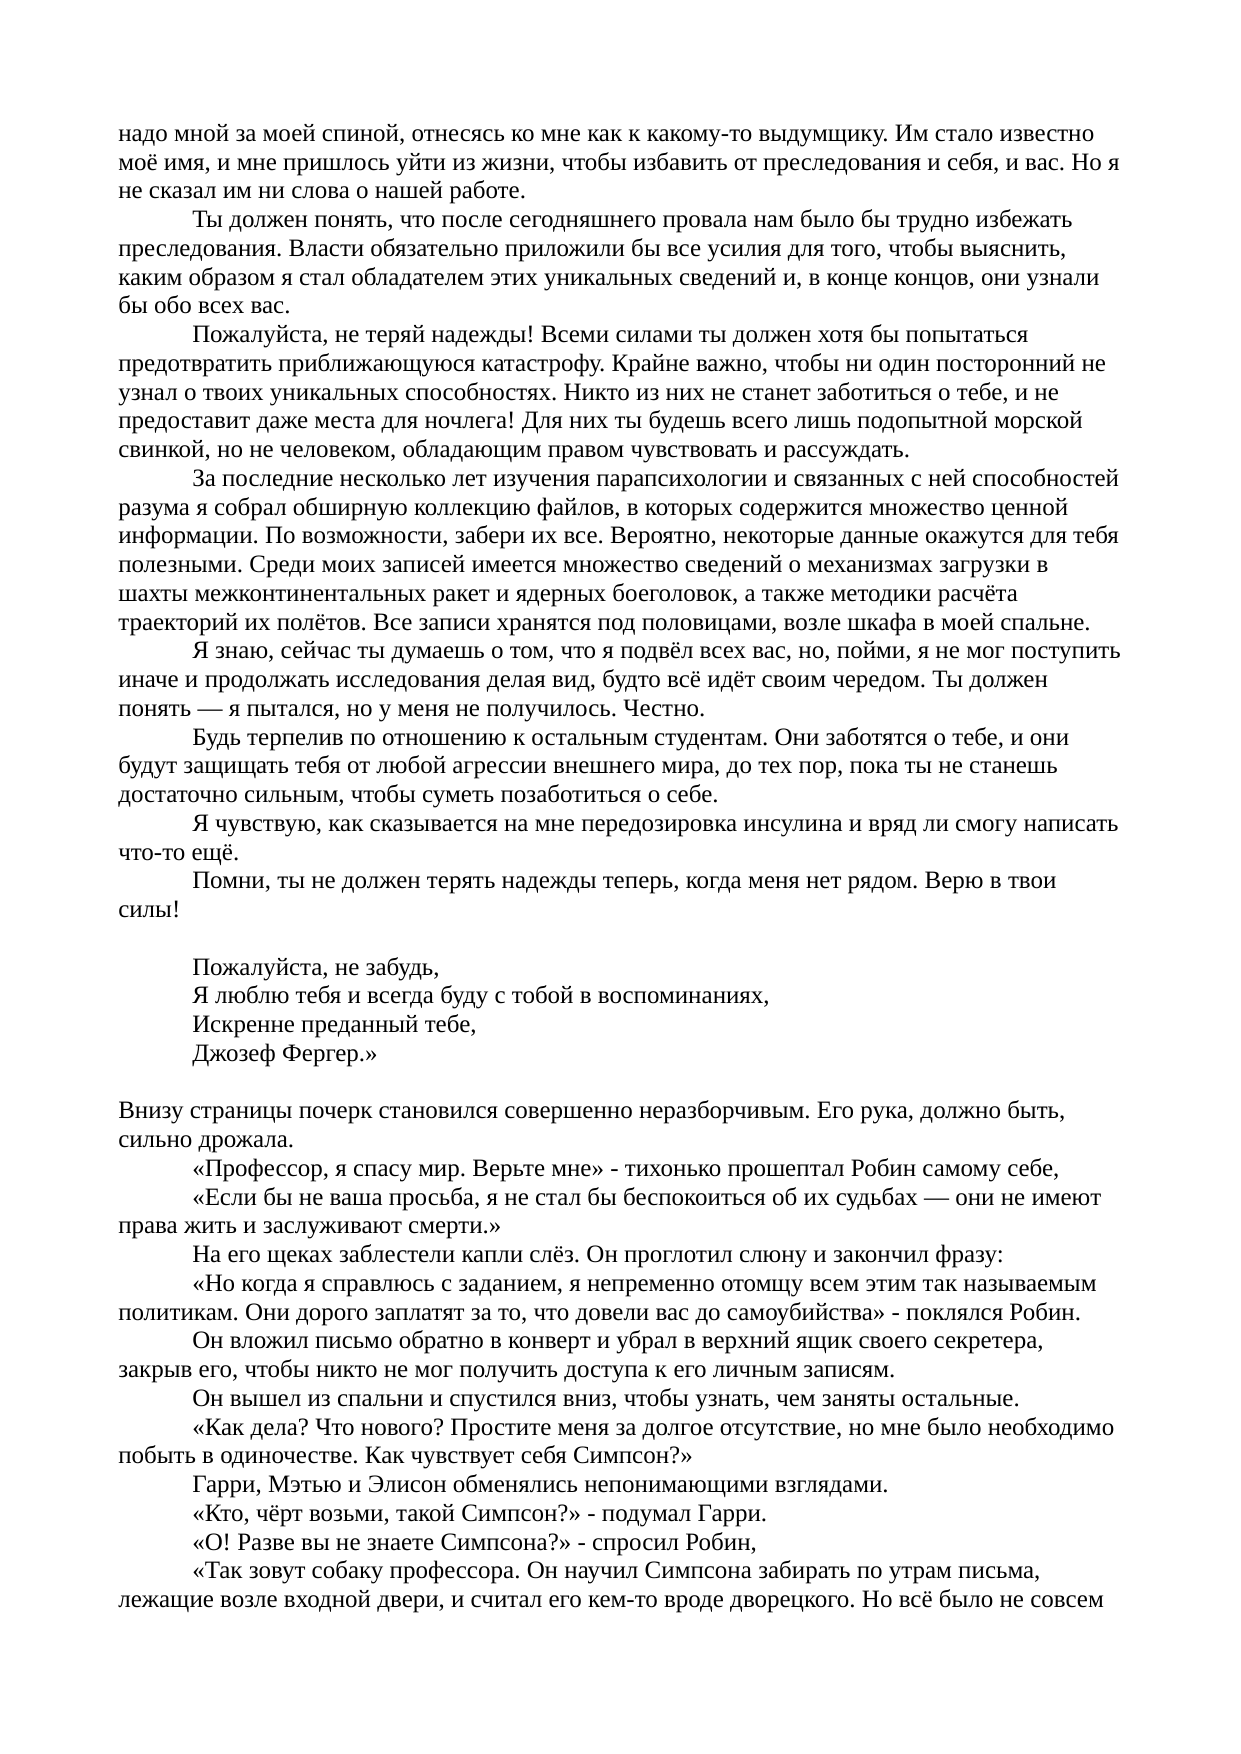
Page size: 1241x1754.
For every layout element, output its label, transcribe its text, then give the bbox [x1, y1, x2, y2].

text Джозеф Фергер.» [118, 1038, 1122, 1067]
text «Но когда я справлюсь с заданием, я непременно отомщу всем этим так называемым политикам. Они дорого заплатят за то, что довели вас до самоубийства» - поклялся Робин. [118, 1268, 1122, 1326]
text Я чувствую, как сказывается на мне передозировка инсулина и вряд ли смогу написать что-то ещё. [118, 808, 1122, 866]
text надо мной за моей спиной, отнесясь ко мне как к какому-то выдумщику. Им стало известно моё имя, и мне пришлось уйти из жизни, чтобы избавить от преследования и себя, и вас. Но я не сказал им ни слова о нашей работе. [118, 118, 1122, 204]
text Внизу страницы почерк становился совершенно неразборчивым. Его рука, должно быть, сильно дрожала. [118, 1096, 1122, 1153]
text «О! Разве вы не знаете Симпсона?» - спросил Робин, [118, 1527, 1122, 1556]
text Я люблю тебя и всегда буду с тобой в воспоминаниях, [118, 981, 1122, 1009]
text «Так зовут собаку профессора. Он научил Симпсона забирать по утрам письма, лежащие возле входной двери, и считал его кем-то вроде дворецкого. Но всё было не совсем [118, 1556, 1122, 1613]
text За последние несколько лет изучения парапсихологии и связанных с ней способностей разума я собрал обширную коллекцию файлов, в которых содержится множество ценной информации. По возможности, забери их все. Вероятно, некоторые данные окажутся для тебя полезными. Среди моих записей имеется множество сведений о механизмах загрузки в шахты межконтинентальных ракет и ядерных боеголовок, а также методики расчёта траекторий их полётов. Все записи хранятся под половицами, возле шкафа в моей спальне. [118, 463, 1122, 636]
text «Как дела? Что нового? Простите меня за долгое отсутствие, но мне было необходимо побыть в одиночестве. Как чувствует себя Симпсон?» [118, 1412, 1122, 1469]
text Будь терпелив по отношению к остальным студентам. Они заботятся о тебе, и они будут защищать тебя от любой агрессии внешнего мира, до тех пор, пока ты не станешь достаточно сильным, чтобы суметь позаботиться о себе. [118, 722, 1122, 808]
text «Профессор, я спасу мир. Верьте мне» - тихонько прошептал Робин самому себе, [118, 1153, 1122, 1182]
text Пожалуйста, не теряй надежды! Всеми силами ты должен хотя бы попытаться предотвратить приближающуюся катастрофу. Крайне важно, чтобы ни один посторонний не узнал о твоих уникальных способностях. Никто из них не станет заботиться о тебе, и не предоставит даже места для ночлега! Для них ты будешь всего лишь подопытной морской свинкой, но не человеком, обладающим правом чувствовать и рассуждать. [118, 319, 1122, 463]
text Ты должен понять, что после сегодняшнего провала нам было бы трудно избежать преследования. Власти обязательно приложили бы все усилия для того, чтобы выяснить, каким образом я стал обладателем этих уникальных сведений и, в конце концов, они узнали бы обо всех вас. [118, 204, 1122, 319]
text «Если бы не ваша просьба, я не стал бы беспокоиться об их судьбах — они не имеют права жить и заслуживают смерти.» [118, 1182, 1122, 1239]
text «Кто, чёрт возьми, такой Симпсон?» - подумал Гарри. [118, 1498, 1122, 1527]
text Искренне преданный тебе, [118, 1009, 1122, 1038]
text На его щеках заблестели капли слёз. Он проглотил слюну и закончил фразу: [118, 1239, 1122, 1268]
text Гарри, Мэтью и Элисон обменялись непонимающими взглядами. [118, 1469, 1122, 1498]
text Я знаю, сейчас ты думаешь о том, что я подвёл всех вас, но, пойми, я не мог поступить иначе и продолжать исследования делая вид, будто всё идёт своим чередом. Ты должен понять — я пытался, но у меня не получилось. Честно. [118, 636, 1122, 722]
text Он вышел из спальни и спустился вниз, чтобы узнать, чем заняты остальные. [118, 1383, 1122, 1412]
text Он вложил письмо обратно в конверт и убрал в верхний ящик своего секретера, закрыв его, чтобы никто не мог получить доступа к его личным записям. [118, 1326, 1122, 1383]
text Пожалуйста, не забудь, [118, 952, 1122, 981]
text Помни, ты не должен терять надежды теперь, когда меня нет рядом. Верю в твои силы! [118, 866, 1122, 923]
